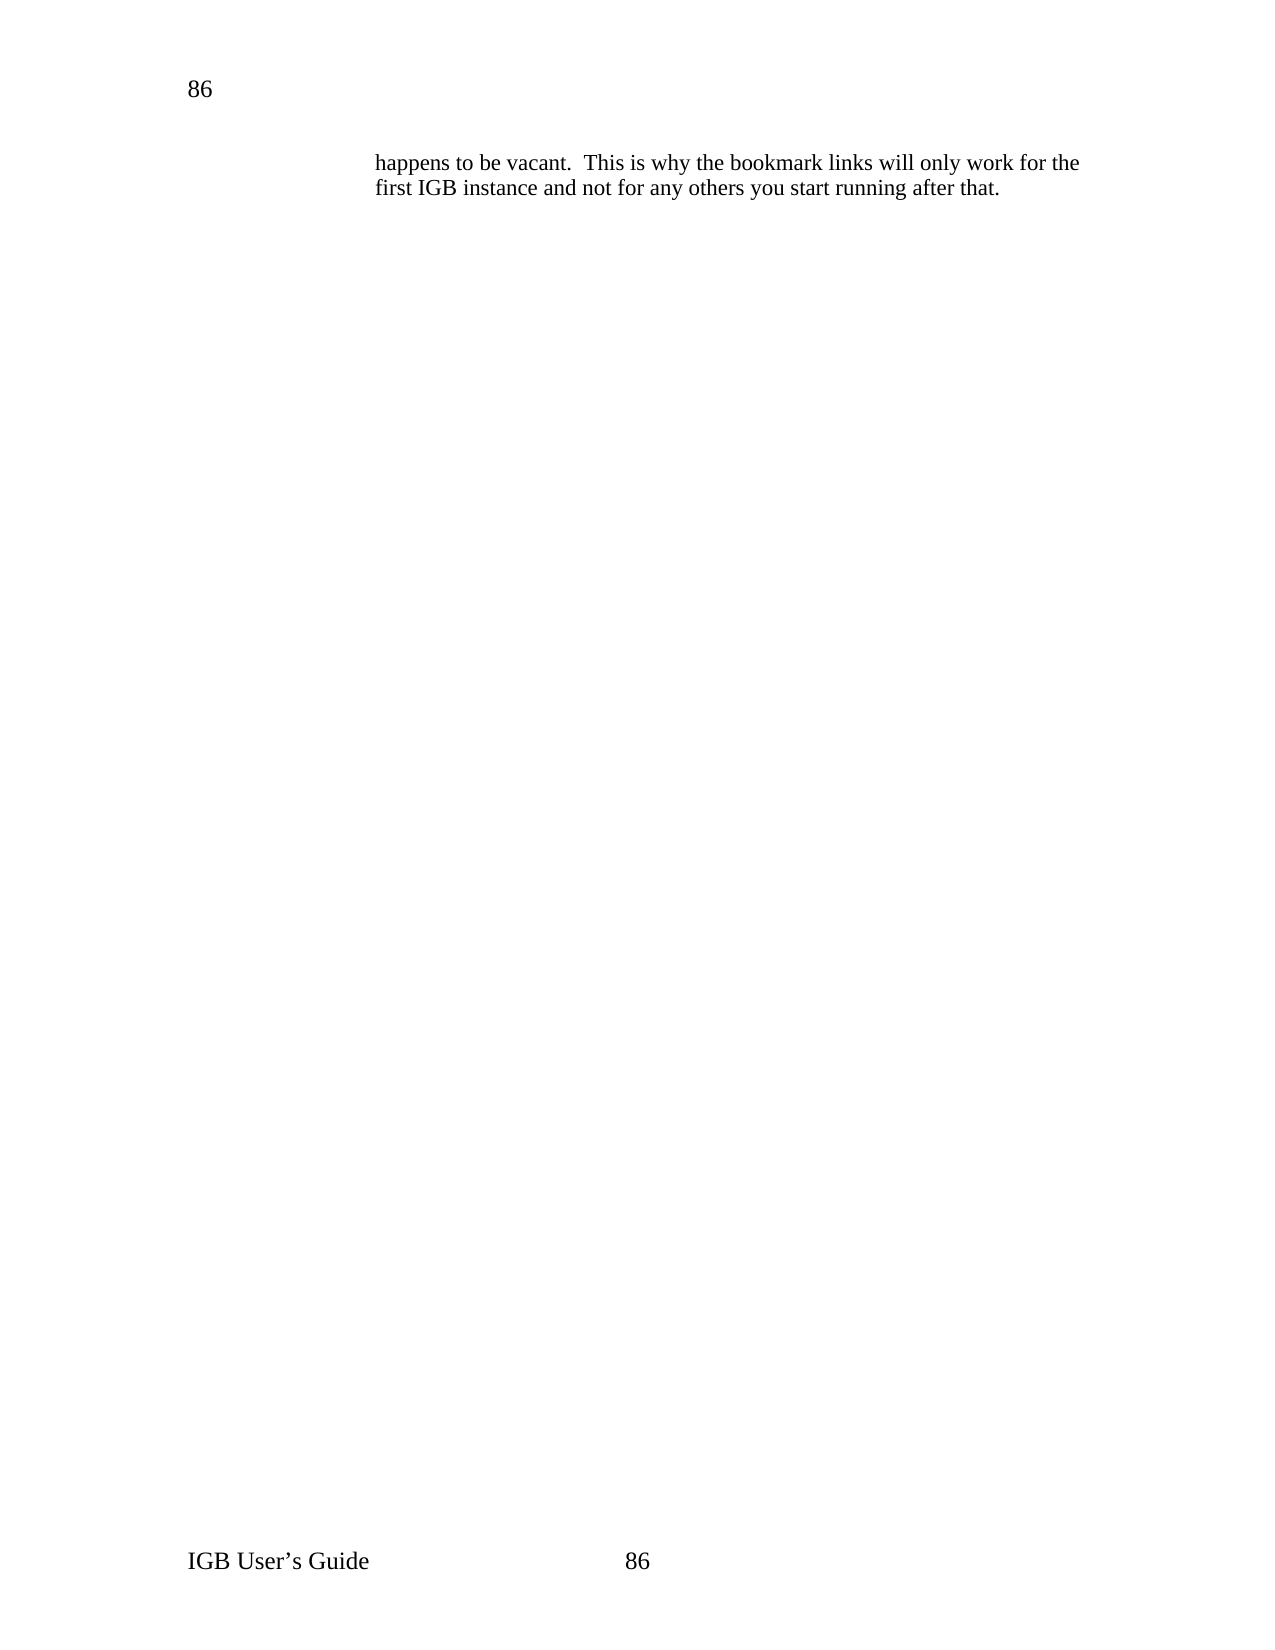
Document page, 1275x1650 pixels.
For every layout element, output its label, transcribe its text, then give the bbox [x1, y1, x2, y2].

text happens to be vacant. This is why the bookmark links will only work for the first IGB instance and not for any others you start running after that. [375, 150, 1087, 201]
